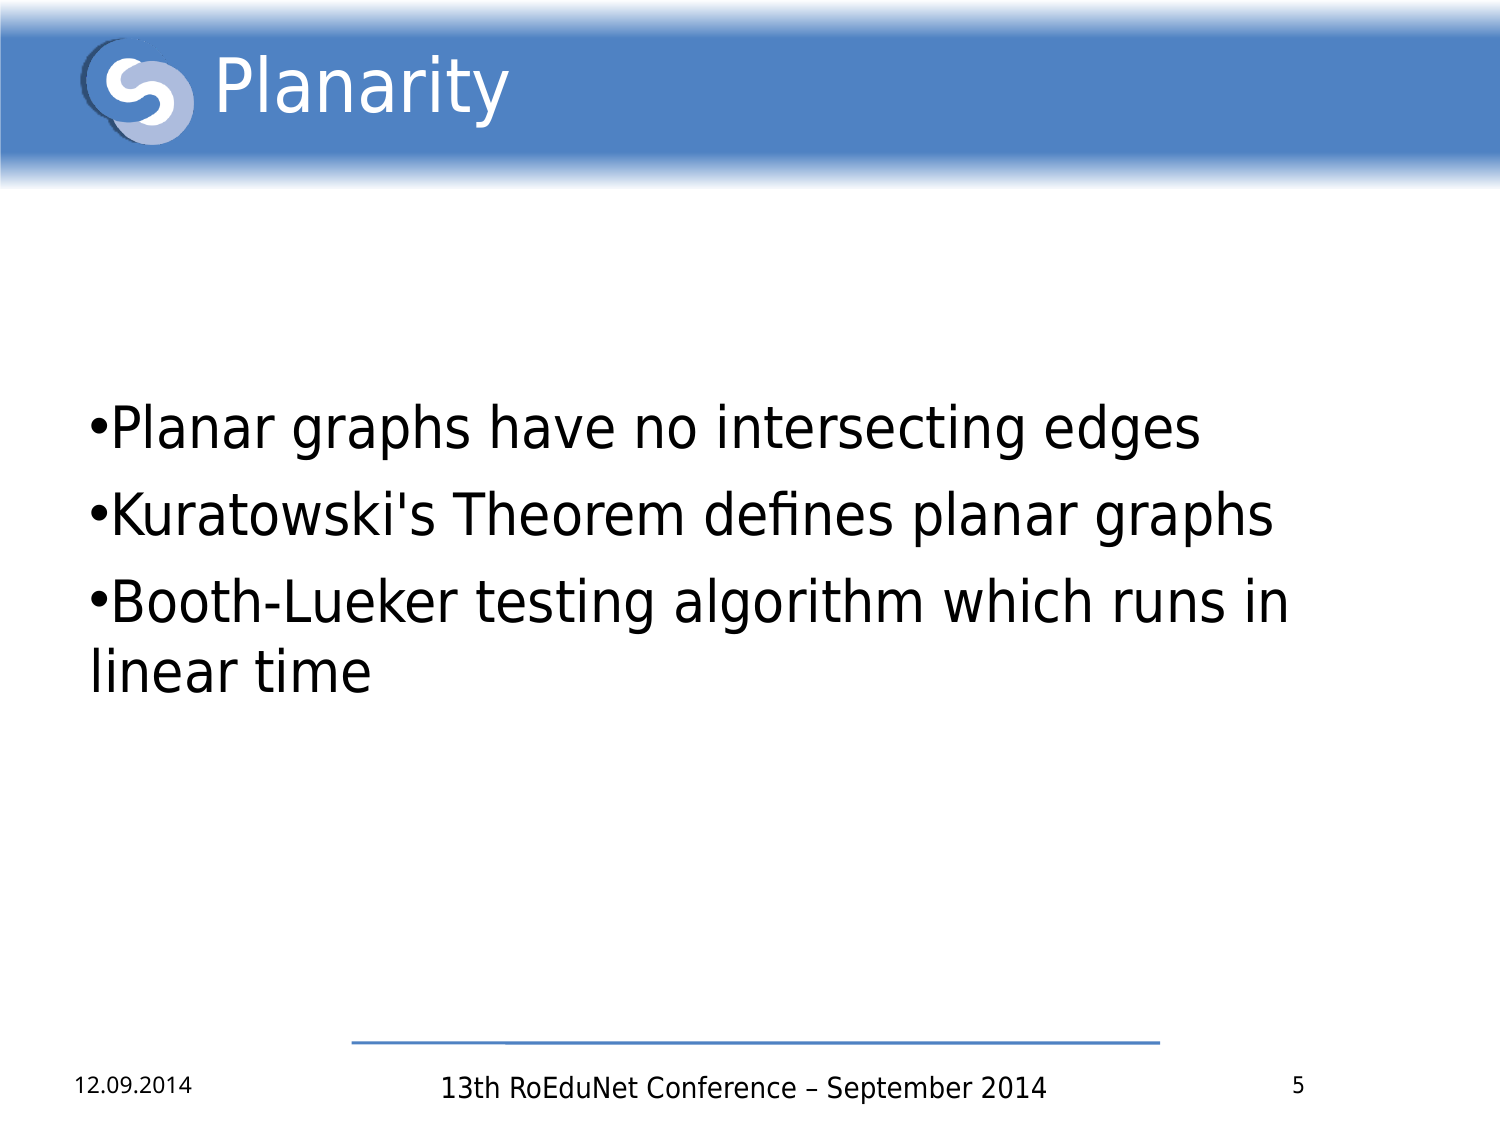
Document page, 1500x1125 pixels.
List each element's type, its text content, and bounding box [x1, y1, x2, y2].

text_box 13th RoEduNet Conference – September 2014 [421, 1061, 1067, 1108]
list Planar graphs have no intersecting edges Kuratowski's Theorem defines planar graphs Booth-Lueker testing algorithm which runs in linear time [75, 213, 1426, 882]
title Planarity [199, 11, 1425, 155]
text_box [1277, 1061, 1426, 1108]
picture [0, 0, 1500, 189]
text_box 12.09.2014 [59, 1062, 245, 1109]
